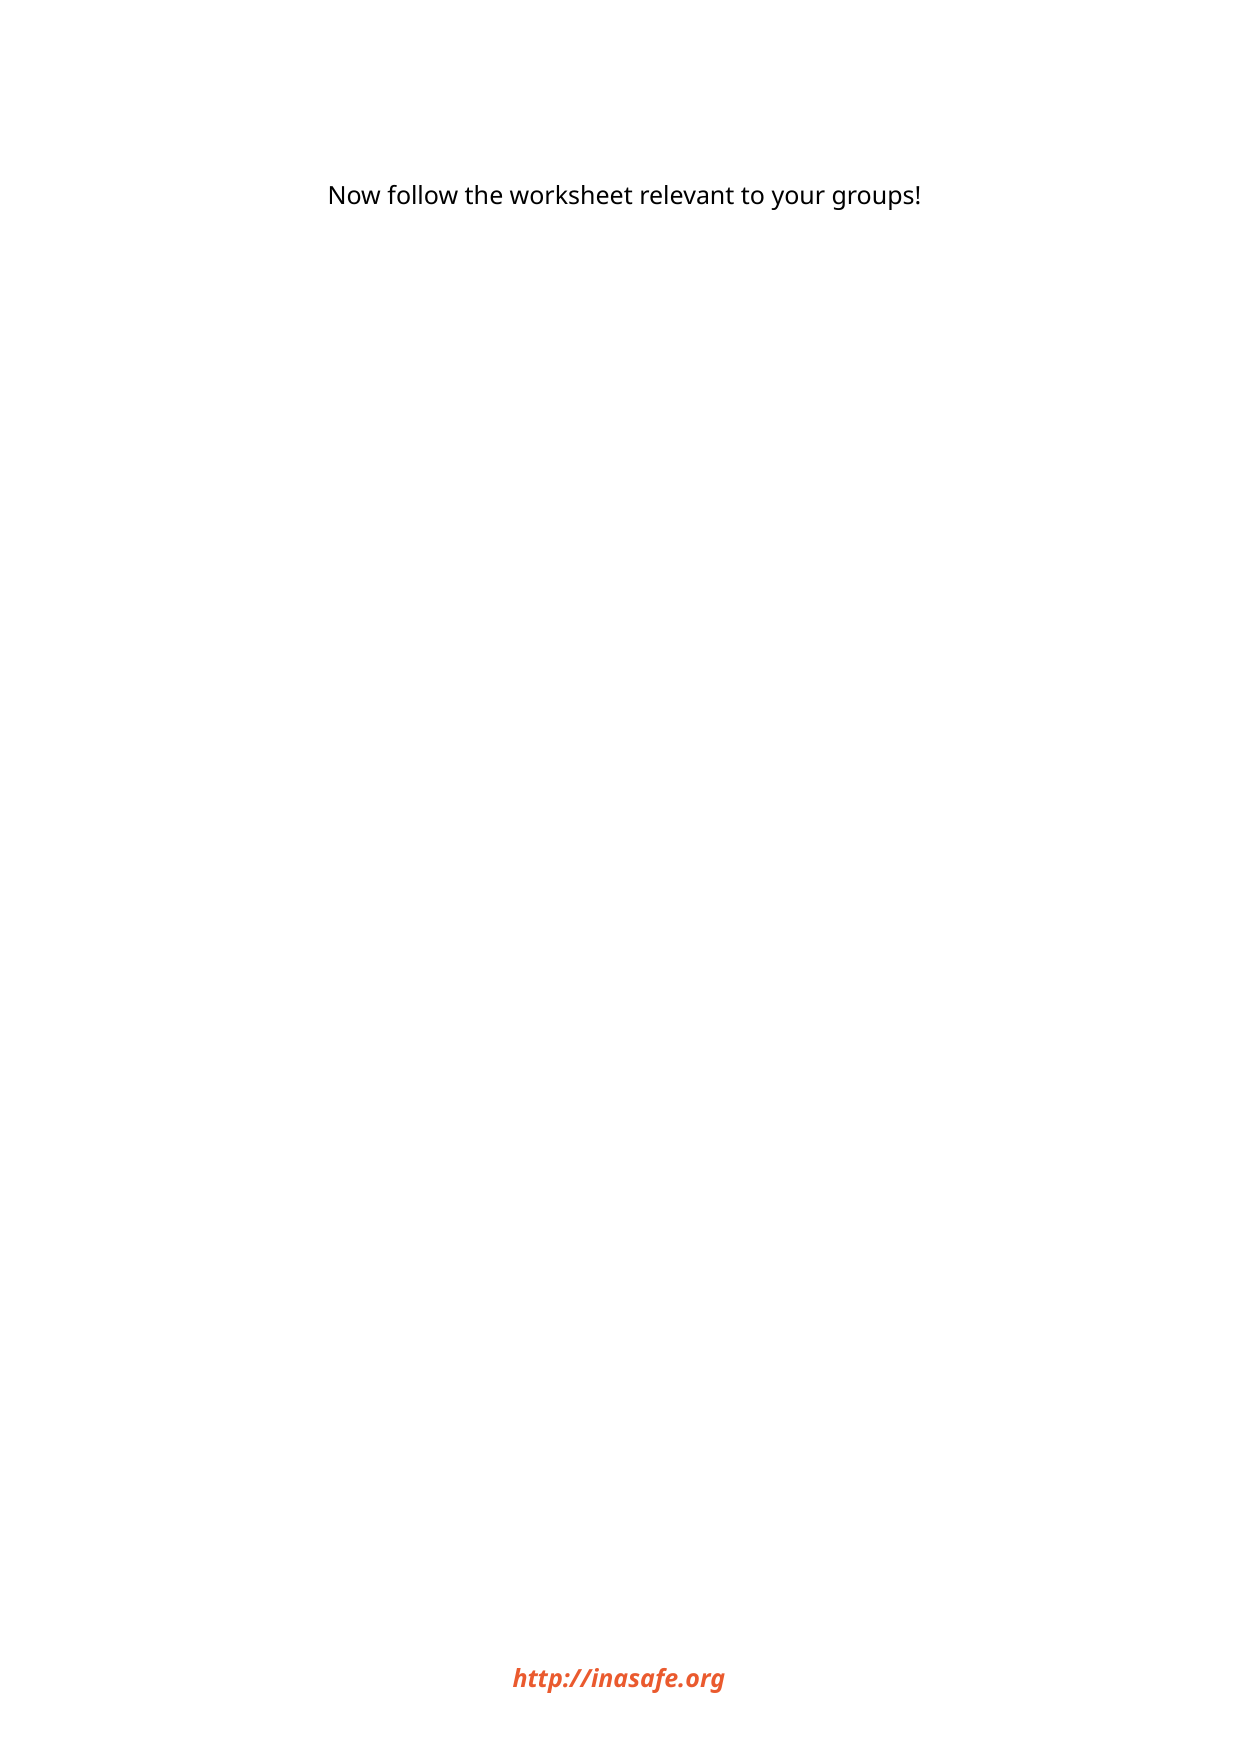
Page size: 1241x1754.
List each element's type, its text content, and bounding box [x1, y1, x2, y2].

text Now follow the worksheet relevant to your groups! [118, 168, 1122, 214]
